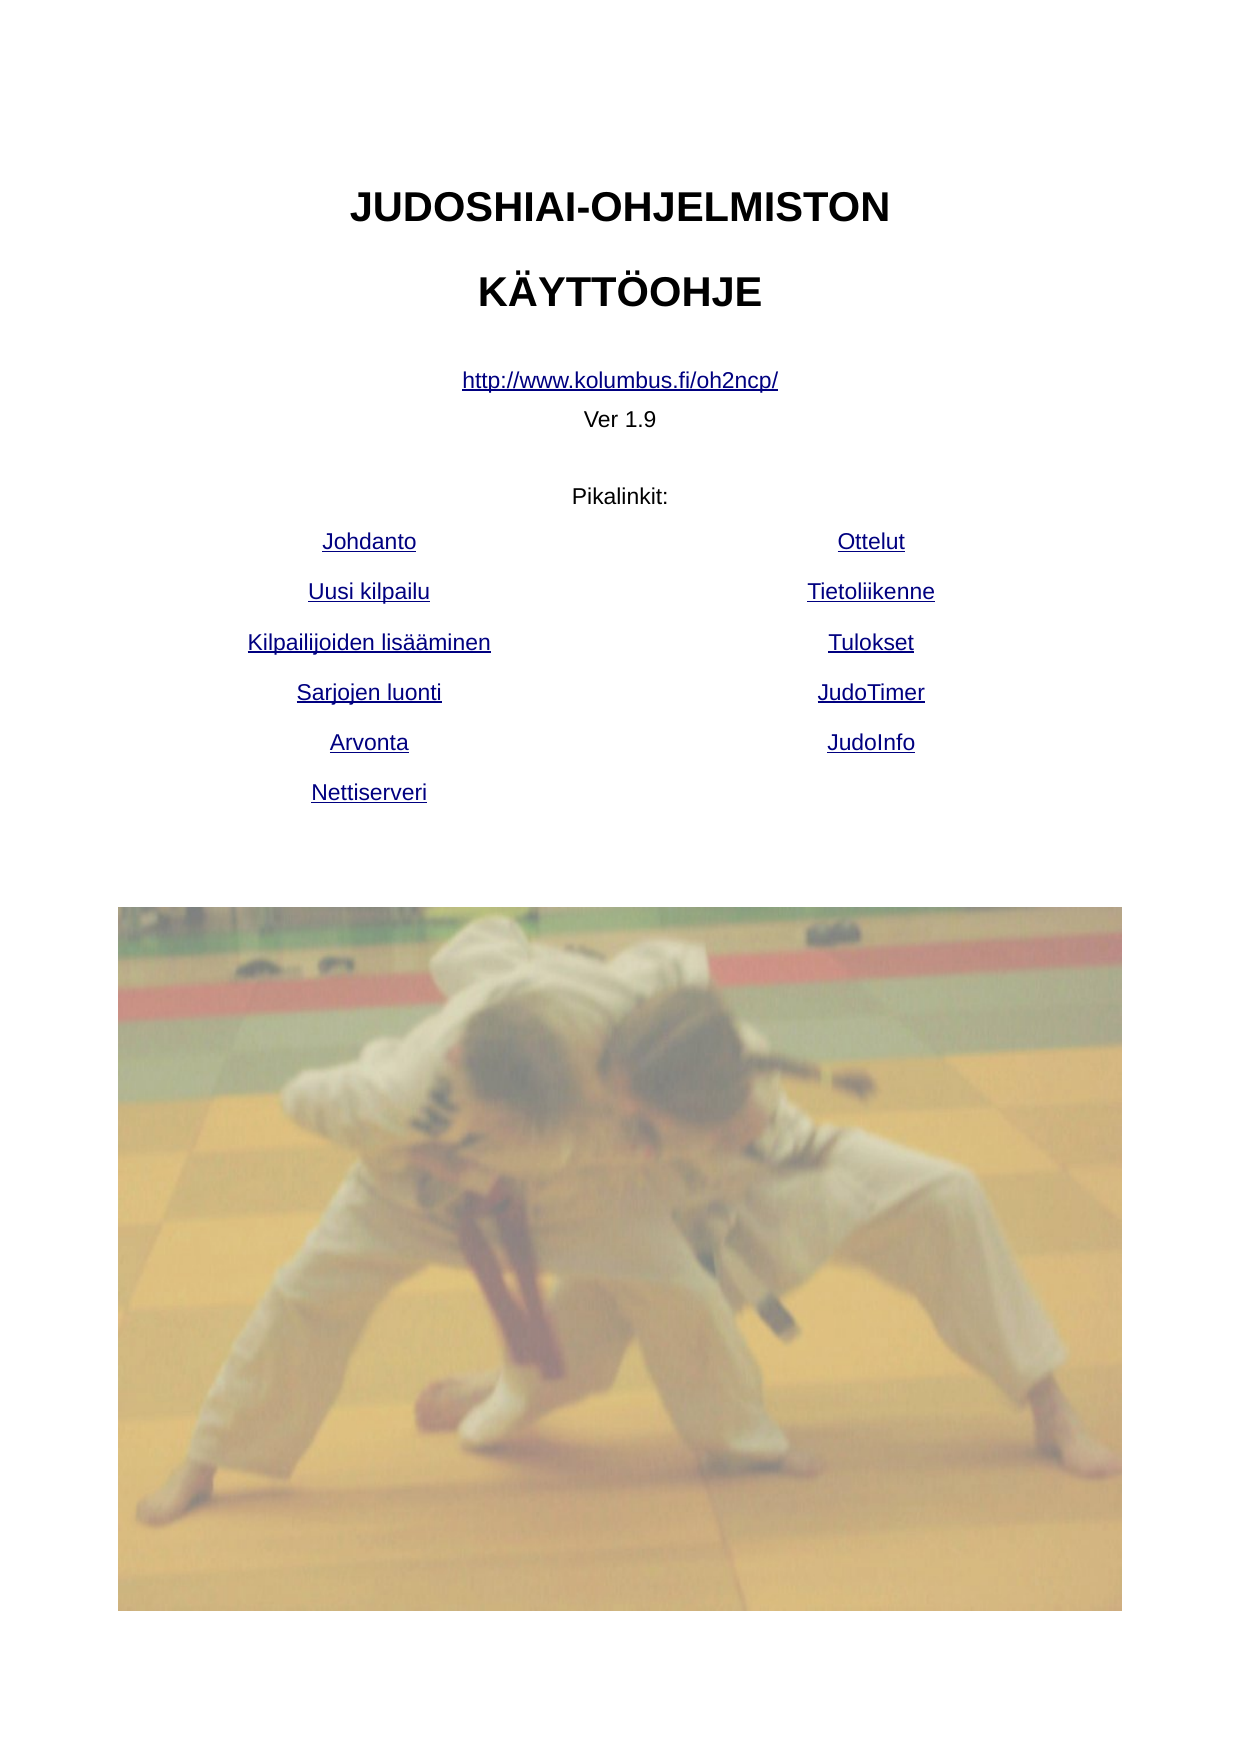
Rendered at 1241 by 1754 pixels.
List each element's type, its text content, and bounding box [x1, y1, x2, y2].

table_cell JudoTimer [620, 673, 1122, 723]
text Pikalinkit: [118, 483, 1122, 509]
table_cell [620, 774, 1122, 824]
table_cell JudoInfo [620, 723, 1122, 774]
text Ver 1.9 [118, 406, 1122, 432]
table_cell Nettiserveri [118, 774, 620, 824]
table_header Johdanto [118, 522, 620, 572]
table_cell Sarjojen luonti [118, 673, 620, 723]
table_header Ottelut [620, 522, 1122, 572]
table_cell Kilpailijoiden lisääminen [118, 623, 620, 673]
text http://www.kolumbus.fi/oh2ncp/ [118, 367, 1122, 393]
picture [118, 907, 1122, 1611]
table_cell Arvonta [118, 723, 620, 774]
subtitle JUDOSHIAI-OHJELMISTON [118, 182, 1122, 230]
table_cell Tietoliikenne [620, 573, 1122, 623]
table_cell Uusi kilpailu [118, 573, 620, 623]
subtitle KÄYTTÖOHJE [118, 267, 1122, 315]
table_cell Tulokset [620, 623, 1122, 673]
